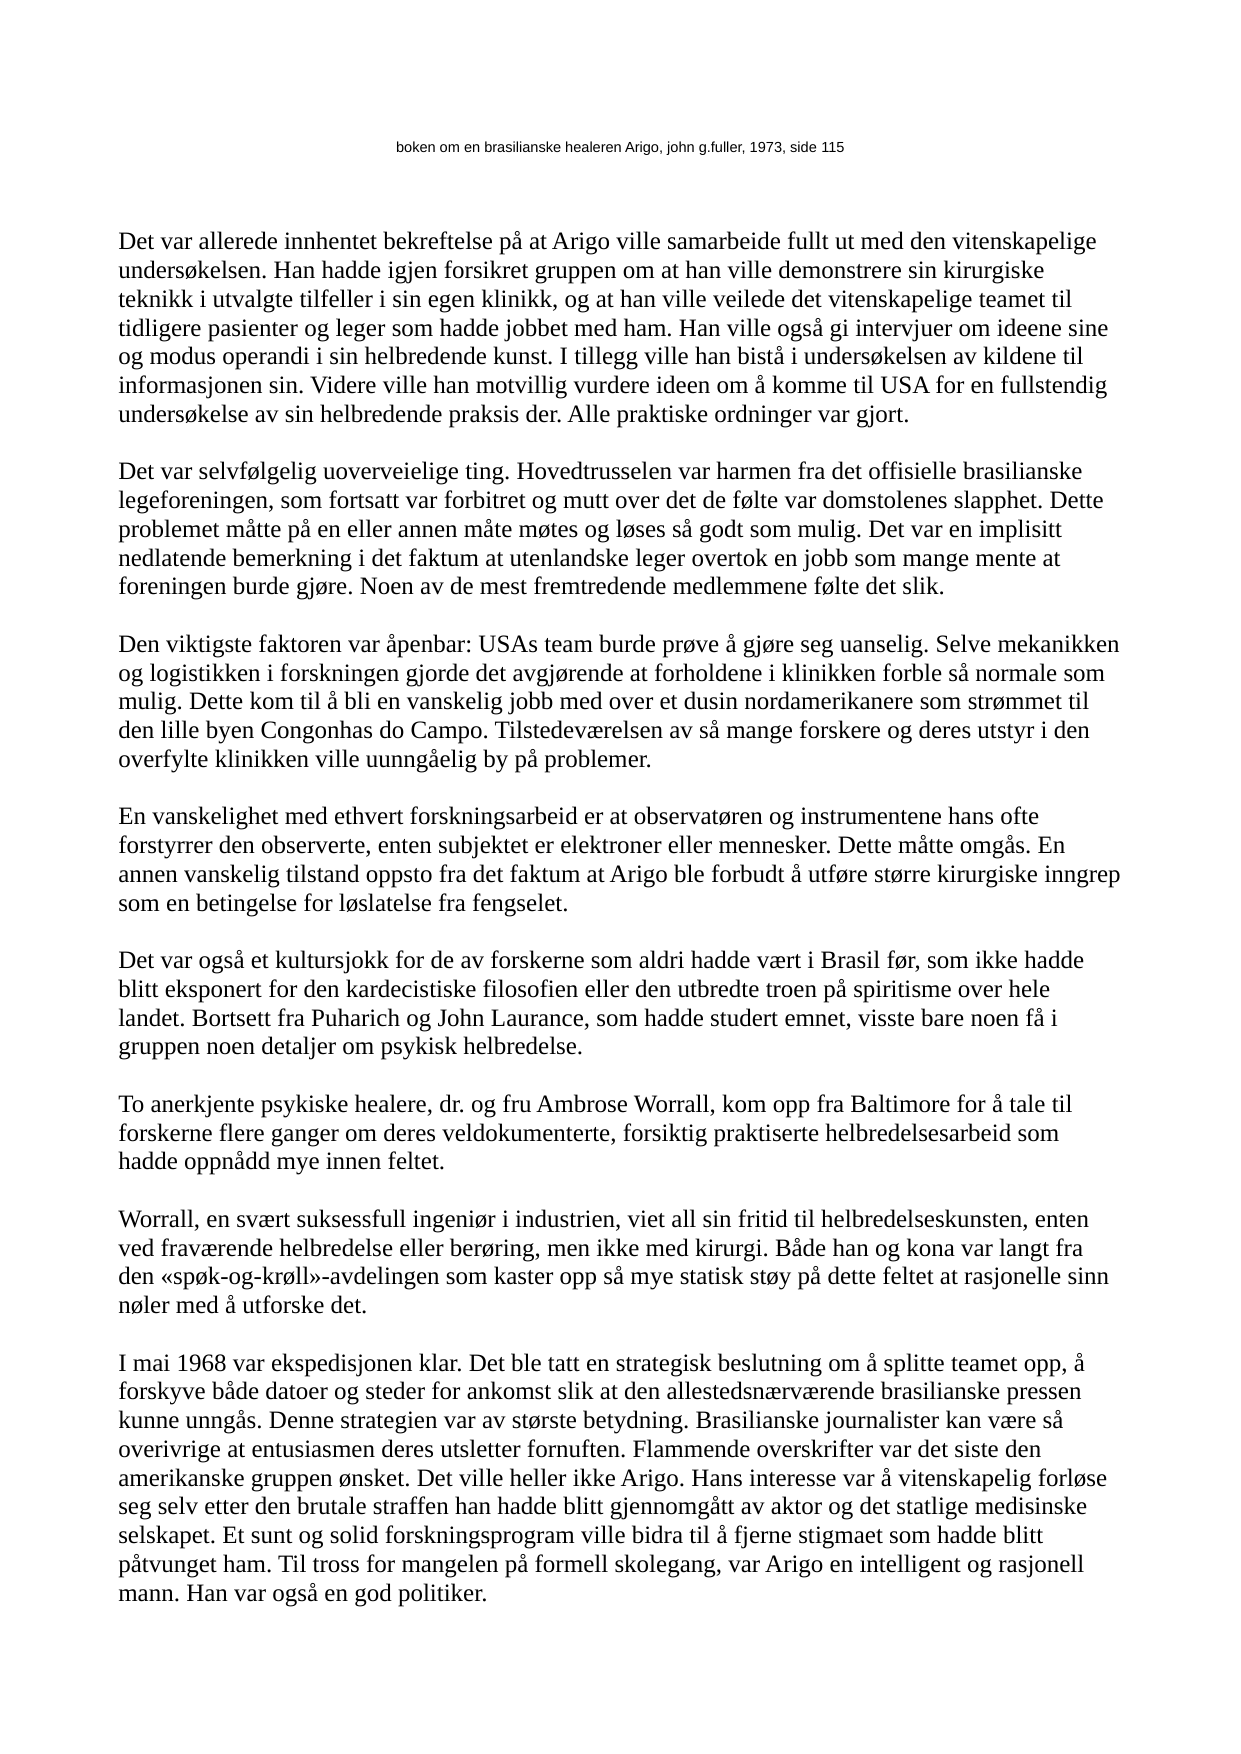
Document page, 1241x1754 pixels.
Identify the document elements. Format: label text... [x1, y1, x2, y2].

text Worrall, en svært suksessfull ingeniør i industrien, viet all sin fritid til helbredelseskunsten, enten ved fraværende helbredelse eller berøring, men ikke med kirurgi. Både han og kona var langt fra den «spøk-og-krøll»-avdelingen som kaster opp så mye statisk støy på dette feltet at rasjonelle sinn nøler med å utforske det. [118, 1204, 1122, 1319]
text Det var selvfølgelig uoverveielige ting. Hovedtrusselen var harmen fra det offisielle brasilianske legeforeningen, som fortsatt var forbitret og mutt over det de følte var domstolenes slapphet. Dette problemet måtte på en eller annen måte møtes og løses så godt som mulig. Det var en implisitt nedlatende bemerkning i det faktum at utenlandske leger overtok en jobb som mange mente at foreningen burde gjøre. Noen av de mest fremtredende medlemmene følte det slik. [118, 456, 1122, 600]
text Den viktigste faktoren var åpenbar: USAs team burde prøve å gjøre seg uanselig. Selve mekanikken og logistikken i forskningen gjorde det avgjørende at forholdene i klinikken forble så normale som mulig. Dette kom til å bli en vanskelig jobb med over et dusin nordamerikanere som strømmet til den lille byen Congonhas do Campo. Tilstedeværelsen av så mange forskere og deres utstyr i den overfylte klinikken ville uunngåelig by på problemer. [118, 629, 1122, 773]
text Det var også et kultursjokk for de av forskerne som aldri hadde vært i Brasil før, som ikke hadde blitt eksponert for den kardecistiske filosofien eller den utbredte troen på spiritisme over hele landet. Bortsett fra Puharich og John Laurance, som hadde studert emnet, visste bare noen få i gruppen noen detaljer om psykisk helbredelse. [118, 945, 1122, 1060]
text To anerkjente psykiske healere, dr. og fru Ambrose Worrall, kom opp fra Baltimore for å tale til forskerne flere ganger om deres veldokumenterte, forsiktig praktiserte helbredelsesarbeid som hadde oppnådd mye innen feltet. [118, 1089, 1122, 1175]
text En vanskelighet med ethvert forskningsarbeid er at observatøren og instrumentene hans ofte forstyrrer den observerte, enten subjektet er elektroner eller mennesker. Dette måtte omgås. En annen vanskelig tilstand oppsto fra det faktum at Arigo ble forbudt å utføre større kirurgiske inngrep som en betingelse for løslatelse fra fengselet. [118, 801, 1122, 916]
text Det var allerede innhentet bekreftelse på at Arigo ville samarbeide fullt ut med den vitenskapelige undersøkelsen. Han hadde igjen forsikret gruppen om at han ville demonstrere sin kirurgiske teknikk i utvalgte tilfeller i sin egen klinikk, og at han ville veilede det vitenskapelige teamet til tidligere pasienter og leger som hadde jobbet med ham. Han ville også gi intervjuer om ideene sine og modus operandi i sin helbredende kunst. I tillegg ville han bistå i undersøkelsen av kildene til informasjonen sin. Videre ville han motvillig vurdere ideen om å komme til USA for en fullstendig undersøkelse av sin helbredende praksis der. Alle praktiske ordninger var gjort. [118, 226, 1122, 428]
text I mai 1968 var ekspedisjonen klar. Det ble tatt en strategisk beslutning om å splitte teamet opp, å forskyve både datoer og steder for ankomst slik at den allestedsnærværende brasilianske pressen kunne unngås. Denne strategien var av største betydning. Brasilianske journalister kan være så overivrige at entusiasmen deres utsletter fornuften. Flammende overskrifter var det siste den amerikanske gruppen ønsket. Det ville heller ikke Arigo. Hans interesse var å vitenskapelig forløse seg selv etter den brutale straffen han hadde blitt gjennomgått av aktor og det statlige medisinske selskapet. Et sunt og solid forskningsprogram ville bidra til å fjerne stigmaet som hadde blitt påtvunget ham. Til tross for mangelen på formell skolegang, var Arigo en intelligent og rasjonell mann. Han var også en god politiker. [118, 1348, 1122, 1606]
